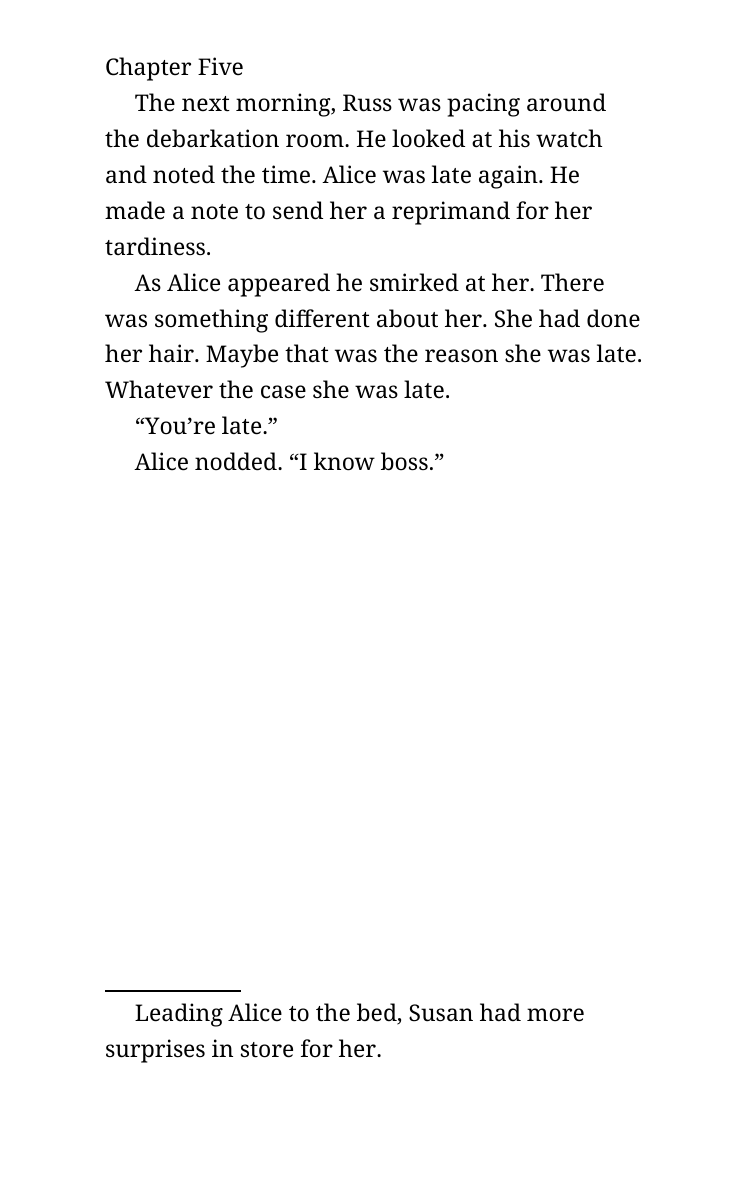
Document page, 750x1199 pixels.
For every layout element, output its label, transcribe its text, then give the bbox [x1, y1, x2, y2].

text Chapter Five [105, 51, 645, 82]
text Leading Alice to the bed, Susan had more surprises in store for her. [105, 997, 645, 1064]
text The next morning, Russ was pacing around the debarkation room. He looked at his watch and noted the time. Alice was late again. He made a note to send her a reprimand for her tardiness. [105, 87, 645, 262]
text As Alice appeared he smirked at her. There was something different about her. She had done her hair. Maybe that was the reason she was late. Whatever the case she was late. [105, 267, 645, 406]
text Alice nodded. “I know boss.” [105, 446, 645, 477]
text “You’re late.” [105, 410, 645, 442]
